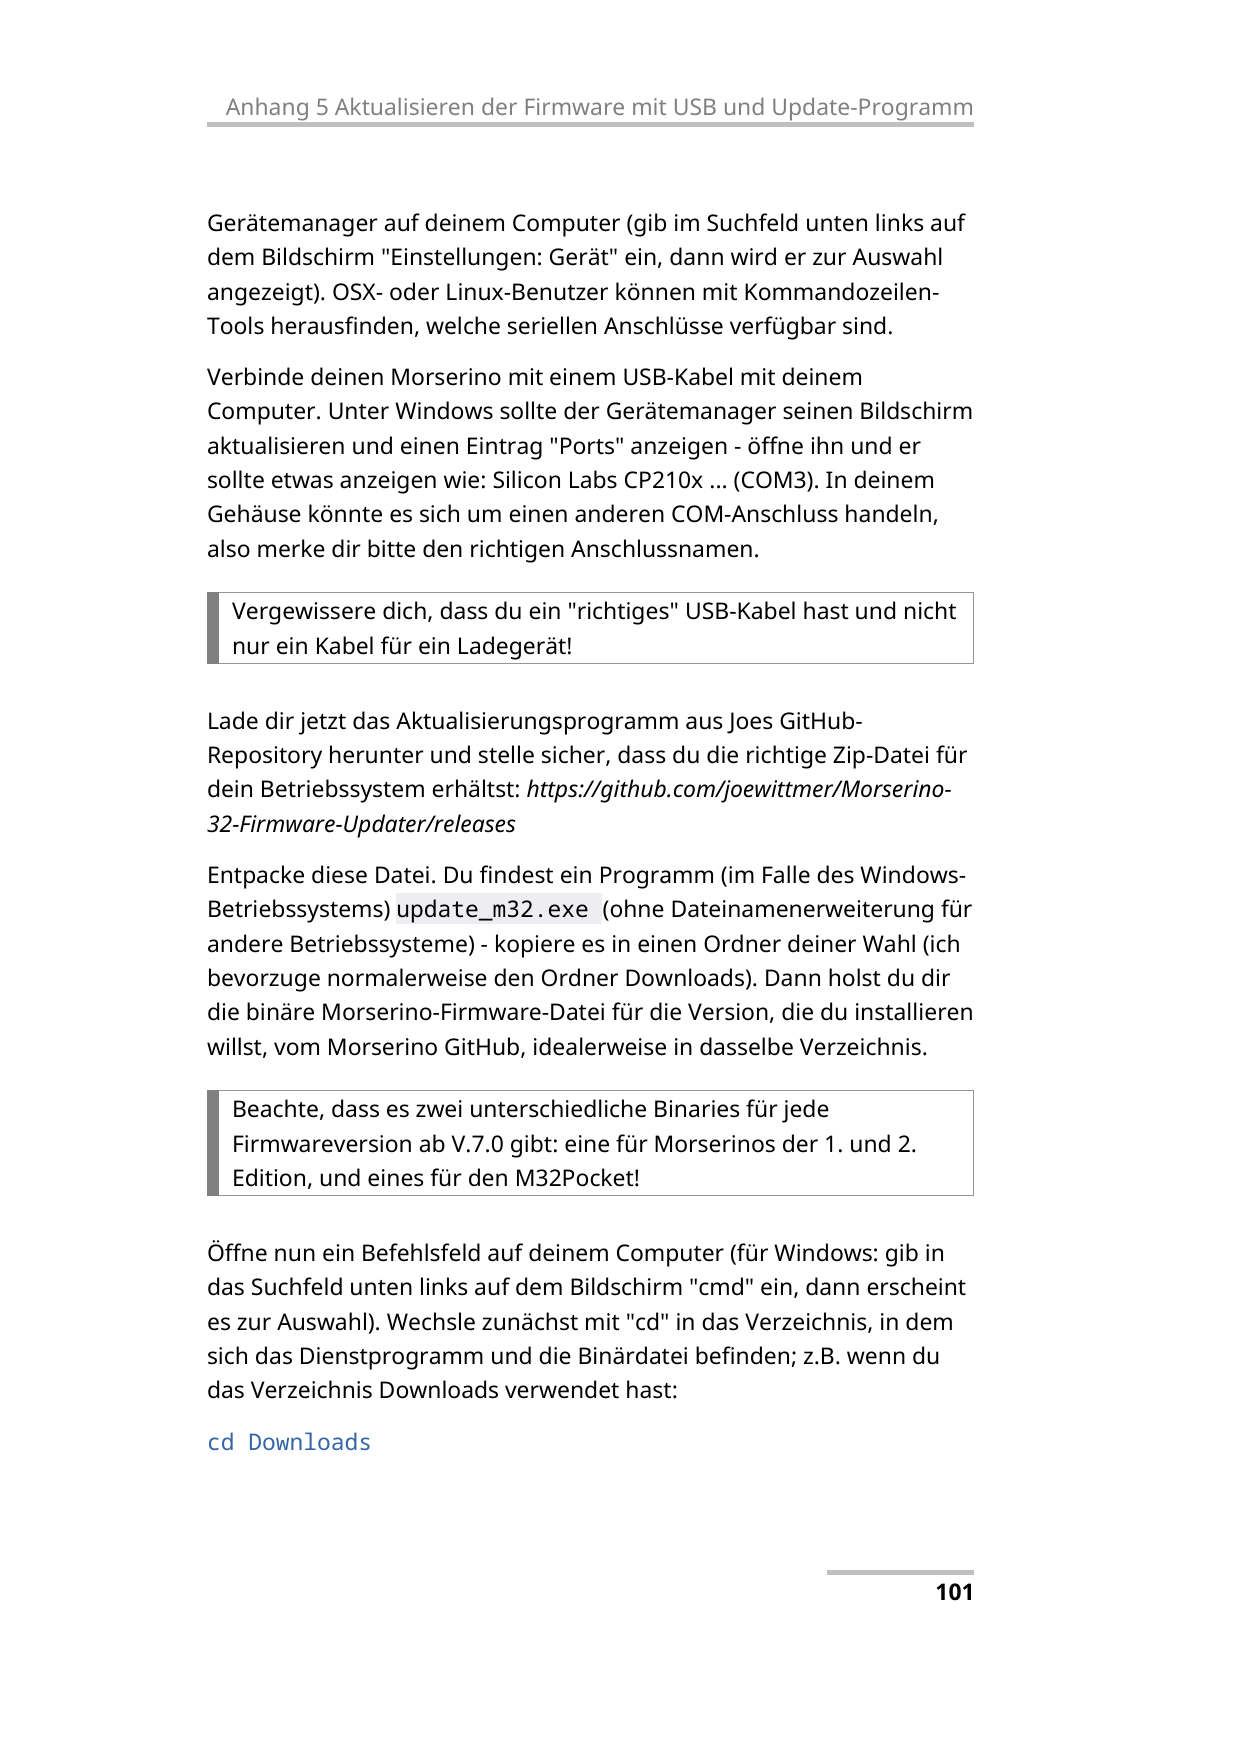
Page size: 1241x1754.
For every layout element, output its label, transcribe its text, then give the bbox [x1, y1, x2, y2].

text Gerätemanager auf deinem Computer (gib im Suchfeld unten links auf dem Bildschirm "Einstellungen: Gerät" ein, dann wird er zur Auswahl angezeigt). OSX- oder Linux-Benutzer können mit Kommandozeilen-Tools herausfinden, welche seriellen Anschlüsse verfügbar sind. [207, 207, 974, 341]
text Öffne nun ein Befehlsfeld auf deinem Computer (für Windows: gib in das Suchfeld unten links auf dem Bildschirm "cmd" ein, dann erscheint es zur Auswahl). Wechsle zunächst mit "cd" in das Verzeichnis, in dem sich das Dienstprogramm und die Binärdatei befinden; z.B. wenn du das Verzeichnis Downloads verwendet hast: [207, 1237, 974, 1406]
text Entpacke diese Datei. Du findest ein Programm (im Falle des Windows-Betriebssystems) update_m32.exe (ohne Dateinamenerweiterung für andere Betriebssysteme) - kopiere es in einen Ordner deiner Wahl (ich bevorzuge normalerweise den Ordner Downloads). Dann holst du dir die binäre Morserino-Firmware-Datei für die Version, die du installieren willst, vom Morserino GitHub, idealerweise in dasselbe Verzeichnis. [207, 859, 974, 1062]
text Verbinde deinen Morserino mit einem USB-Kabel mit deinem Computer. Unter Windows sollte der Gerätemanager seinen Bildschirm aktualisieren und einen Eintrag "Ports" anzeigen - öffne ihn und er sollte etwas anzeigen wie: Silicon Labs CP210x ... (COM3). In deinem Gehäuse könnte es sich um einen anderen COM-Anschluss handeln, also merke dir bitte den richtigen Anschlussnamen. [207, 361, 974, 564]
text Vergewissere dich, dass du ein "richtiges" USB-Kabel hast und nicht nur ein Kabel für ein Ladegerät! [219, 593, 973, 663]
text Lade dir jetzt das Aktualisierungsprogramm aus Joes GitHub-Repository herunter und stelle sicher, dass du die richtige Zip-Datei für dein Betriebssystem erhältst: https://github.com/joewittmer/Morserino-32-Firmware-Updater/releases [207, 705, 974, 839]
text Beachte, dass es zwei unterschiedliche Binaries für jede Firmwareversion ab V.7.0 gibt: eine für Morserinos der 1. und 2. Edition, und eines für den M32Pocket! [219, 1091, 973, 1195]
text cd Downloads [207, 1426, 974, 1457]
